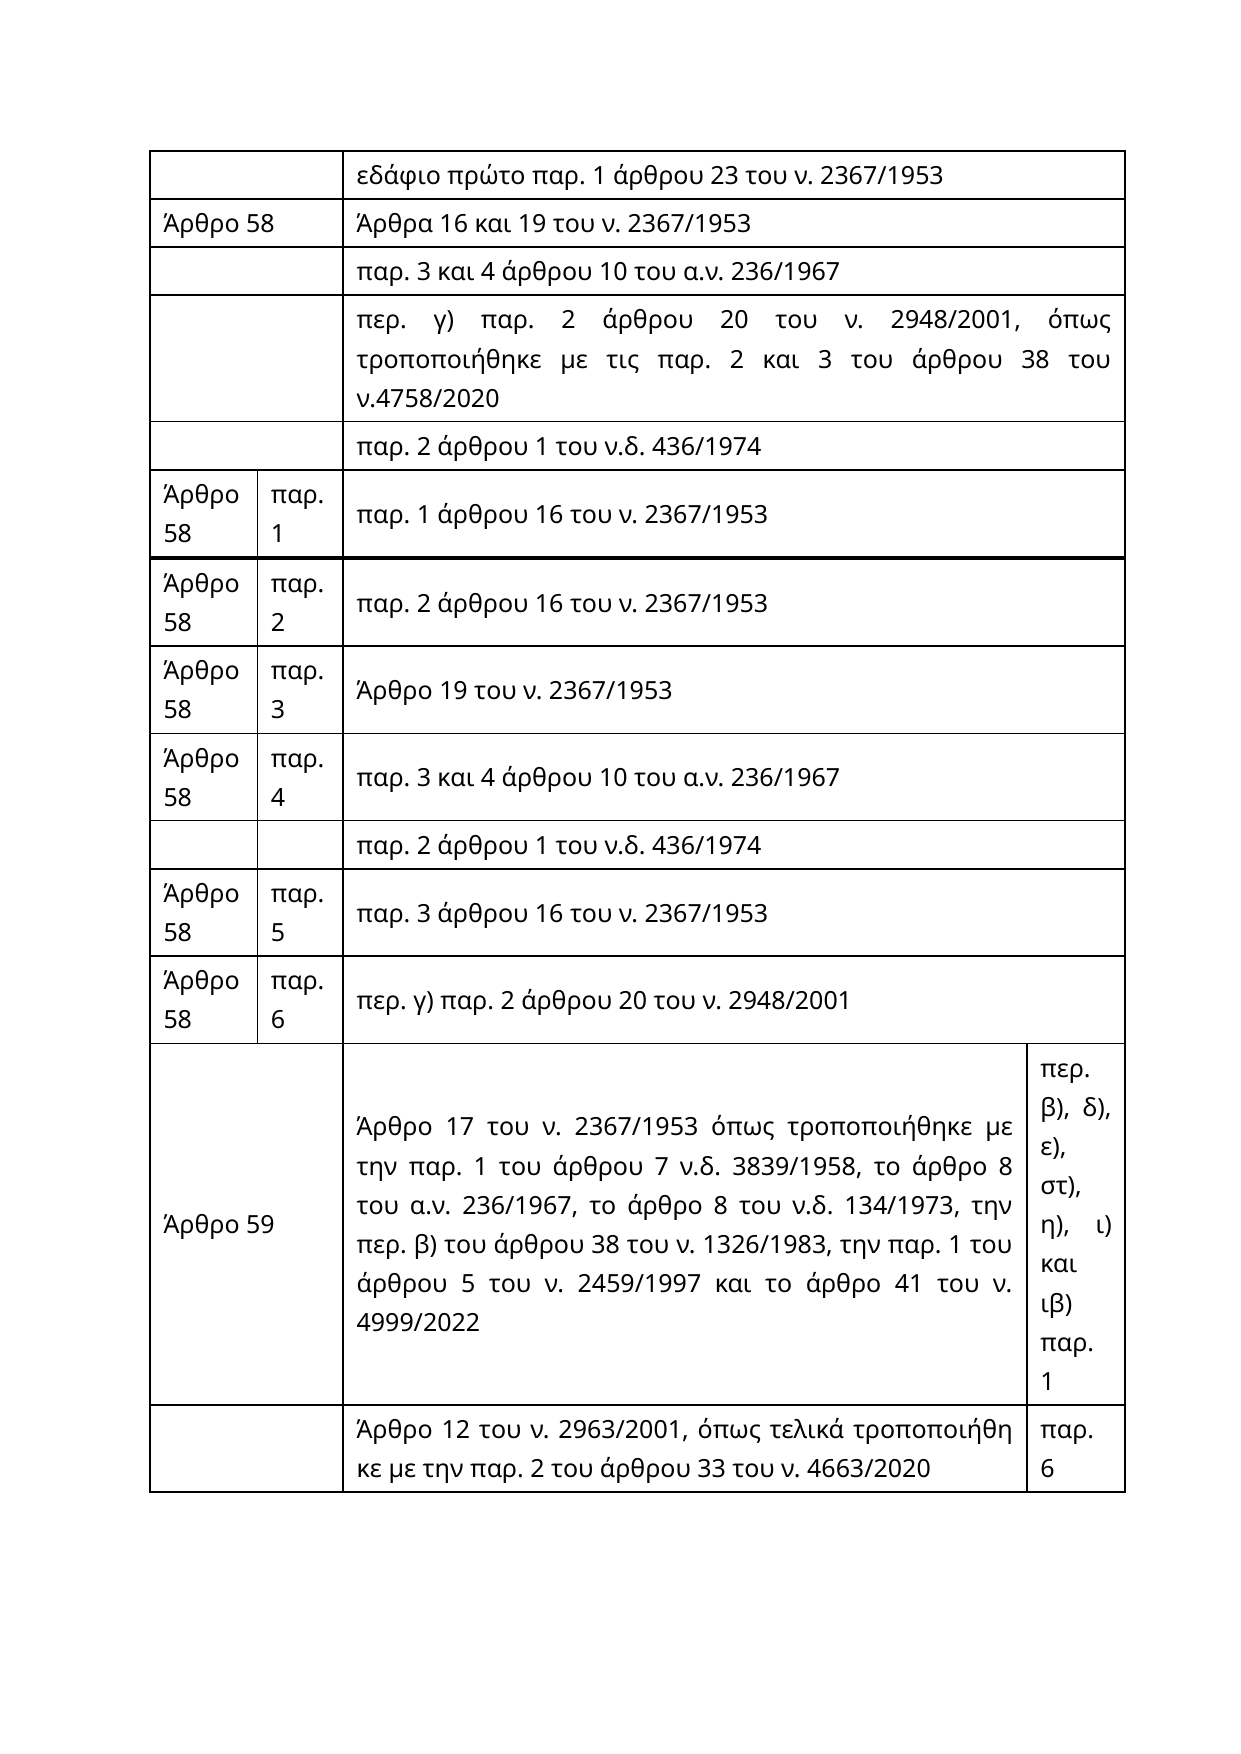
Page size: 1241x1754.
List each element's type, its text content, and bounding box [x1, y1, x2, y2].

table_cell εδάφιο πρώτο παρ. 1 άρθρου 23 του ν. 2367/1953 [344, 152, 1124, 198]
table_cell [151, 248, 342, 294]
table_cell Άρθρο 58 [151, 647, 257, 732]
table_cell παρ. 1 [258, 471, 342, 556]
table_cell [151, 296, 342, 421]
table_cell παρ. 3 και 4 άρθρου 10 του α.ν. 236/1967 [344, 248, 1124, 294]
table_cell [151, 422, 342, 469]
table_cell παρ. 3 και 4 άρθρου 10 του α.ν. 236/1967 [344, 734, 1124, 820]
table_cell περ. β), δ), ε), στ), η), ι) και ιβ) παρ. 1 [1028, 1044, 1124, 1404]
table_cell παρ. 6 [258, 957, 342, 1042]
table_header παρ. 2 άρθρου 16 του ν. 2367/1953 [344, 560, 1124, 645]
table_cell [151, 1406, 342, 1491]
table_cell Άρθρο 12 του ν. 2963/2001, όπως τελικά τροποποιήθη κε με την παρ. 2 του άρθρου 33 του ν. 4663/2020 [344, 1406, 1026, 1491]
table_cell Άρθρο 58 [151, 957, 257, 1042]
table_cell περ. γ) παρ. 2 άρθρου 20 του ν. 2948/2001 [344, 957, 1124, 1042]
table_cell παρ. 6 [1028, 1406, 1124, 1491]
table_cell παρ. 2 άρθρου 1 του ν.δ. 436/1974 [344, 821, 1124, 868]
table_cell παρ. 3 [258, 647, 342, 732]
table_header παρ. 2 [258, 560, 342, 645]
table_cell Άρθρο 59 [151, 1044, 342, 1404]
table_cell Άρθρο 58 [151, 200, 342, 246]
table_cell Άρθρο 17 του ν. 2367/1953 όπως τροποποιήθηκε με την παρ. 1 του άρθρου 7 ν.δ. 3839/1958, το άρθρο 8 του α.ν. 236/1967, το άρθρο 8 του ν.δ. 134/1973, την περ. β) του άρθρου 38 του ν. 1326/1983, την παρ. 1 του άρθρου 5 του ν. 2459/1997 και το άρθρο 41 του ν. 4999/2022 [344, 1044, 1026, 1404]
table_cell [151, 821, 257, 868]
table_header Άρθρο 58 [151, 560, 257, 645]
table_cell Άρθρα 16 και 19 του ν. 2367/1953 [344, 200, 1124, 246]
table_cell [258, 821, 342, 868]
table_cell παρ. 2 άρθρου 1 του ν.δ. 436/1974 [344, 422, 1124, 469]
table_cell παρ. 4 [258, 734, 342, 820]
table_cell περ. γ) παρ. 2 άρθρου 20 του ν. 2948/2001, όπως τροποποιήθηκε με τις παρ. 2 και 3 του άρθρου 38 του ν.4758/2020 [344, 296, 1124, 421]
table_cell Άρθρο 58 [151, 870, 257, 955]
table_cell Άρθρο 19 του ν. 2367/1953 [344, 647, 1124, 732]
table_cell Άρθρο 58 [151, 471, 257, 556]
table_cell παρ. 5 [258, 870, 342, 955]
table_cell Άρθρο 58 [151, 734, 257, 820]
table_cell παρ. 1 άρθρου 16 του ν. 2367/1953 [344, 471, 1124, 556]
table_cell παρ. 3 άρθρου 16 του ν. 2367/1953 [344, 870, 1124, 955]
table_cell [151, 152, 342, 198]
